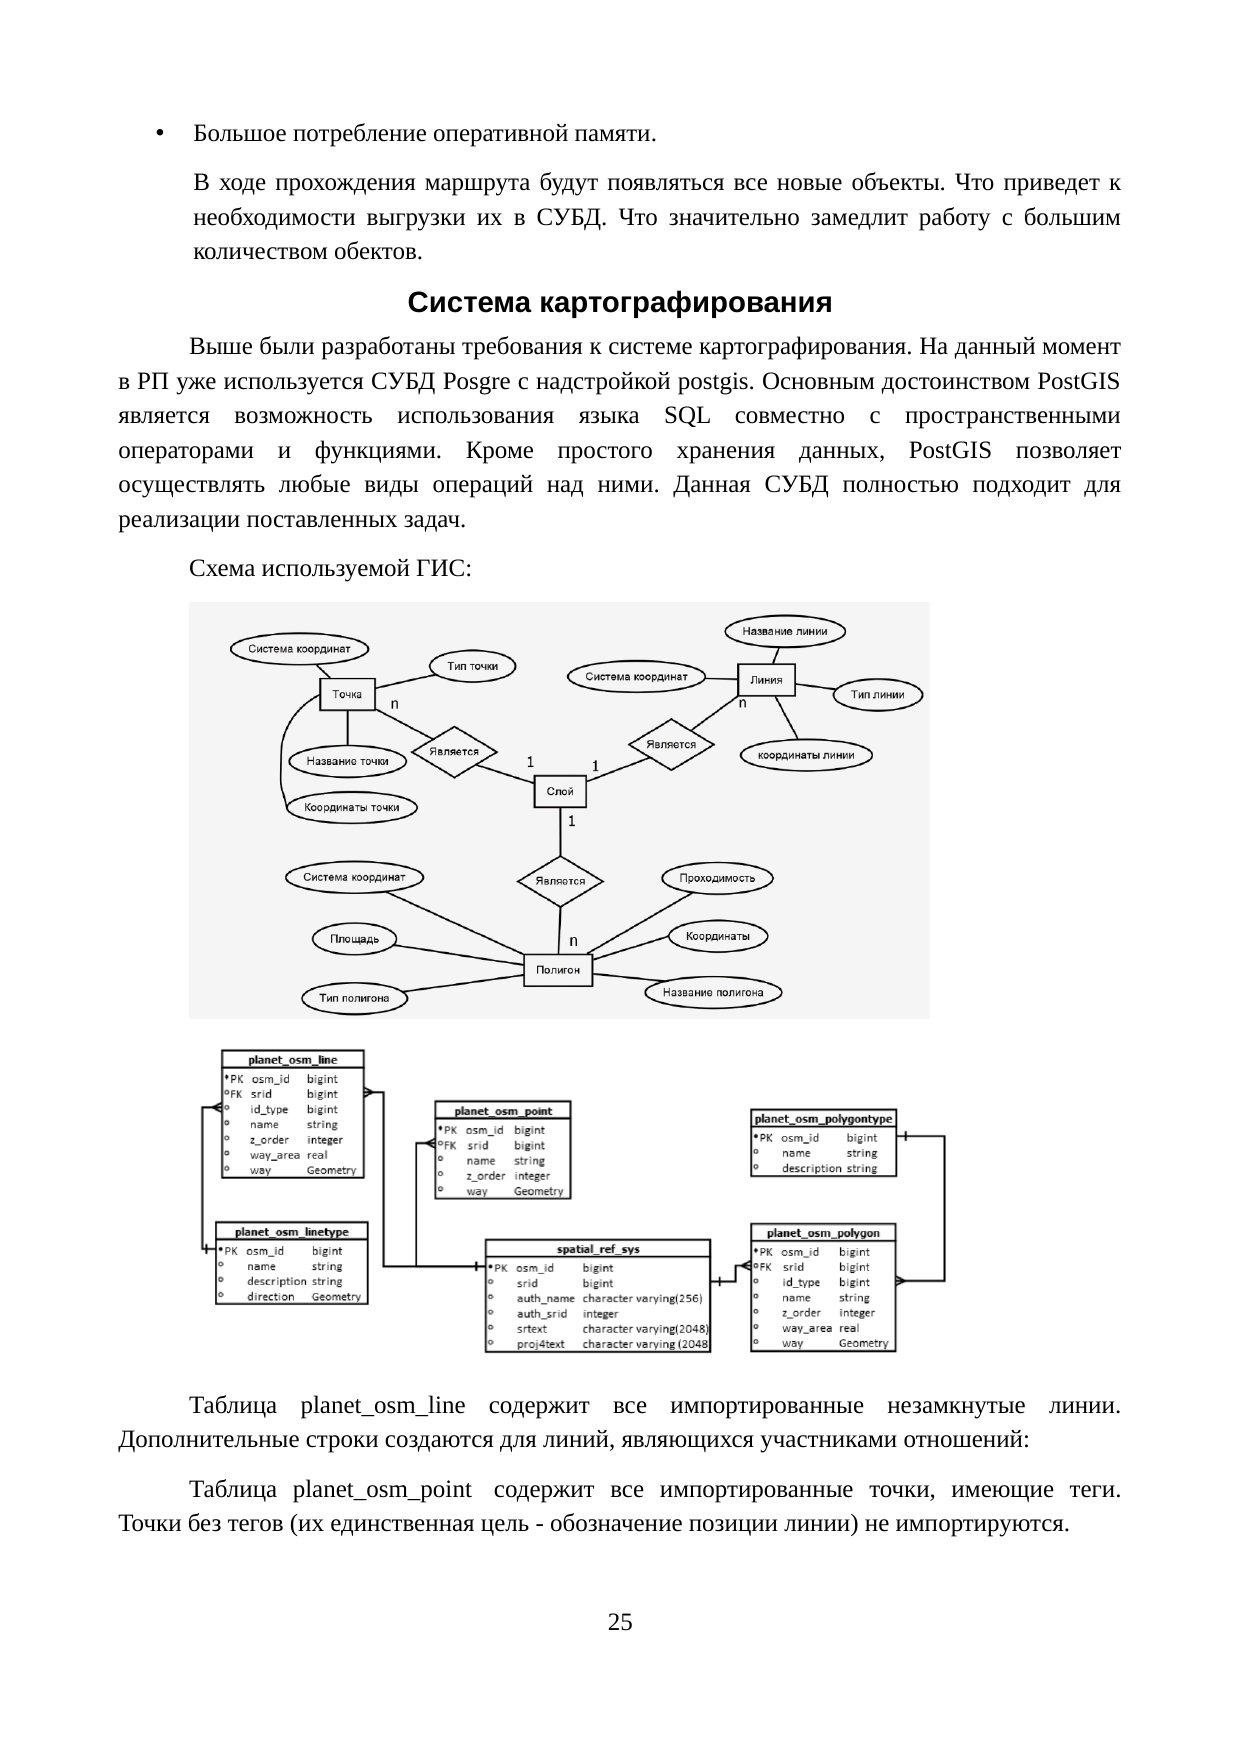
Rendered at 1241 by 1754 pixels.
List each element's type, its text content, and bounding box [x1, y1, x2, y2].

subtitle Система картографирования [118, 285, 1122, 319]
text Схема используемой ГИС: [118, 553, 1122, 582]
list В ходе прохождения маршрута будут появляться все новые объекты. Что приведет к необходимости выгрузки их в СУБД. Что значительно замедлит работу с большим количеством обектов. [156, 167, 1122, 265]
text Таблица planet_osm_line содержит все импортированные незамкнутые линии. Дополнительные строки создаются для линий, являющихся участниками отношений: [118, 1390, 1122, 1453]
list Большое потребление оперативной памяти. [156, 118, 1122, 147]
text Таблица planet_osm_point содержит все импортированные точки, имеющие теги. Точки без тегов (их единственная цель - обозначение позиции линии) не импортируются. [118, 1474, 1122, 1537]
text Выше были разработаны требования к системе картографирования. На данный момент в РП уже используется СУБД Posgre с надстройкой postgis. Основным достоинством PostGIS является возможность использования языка SQL совместно с пространственными операторами и функциями. Кроме простого хранения данных, PostGIS позволяет осуществлять любые виды операций над ними. Данная СУБД полностью подходит для реализации поставленных задач. [118, 331, 1122, 533]
picture [188, 602, 930, 1019]
picture [188, 1038, 958, 1370]
